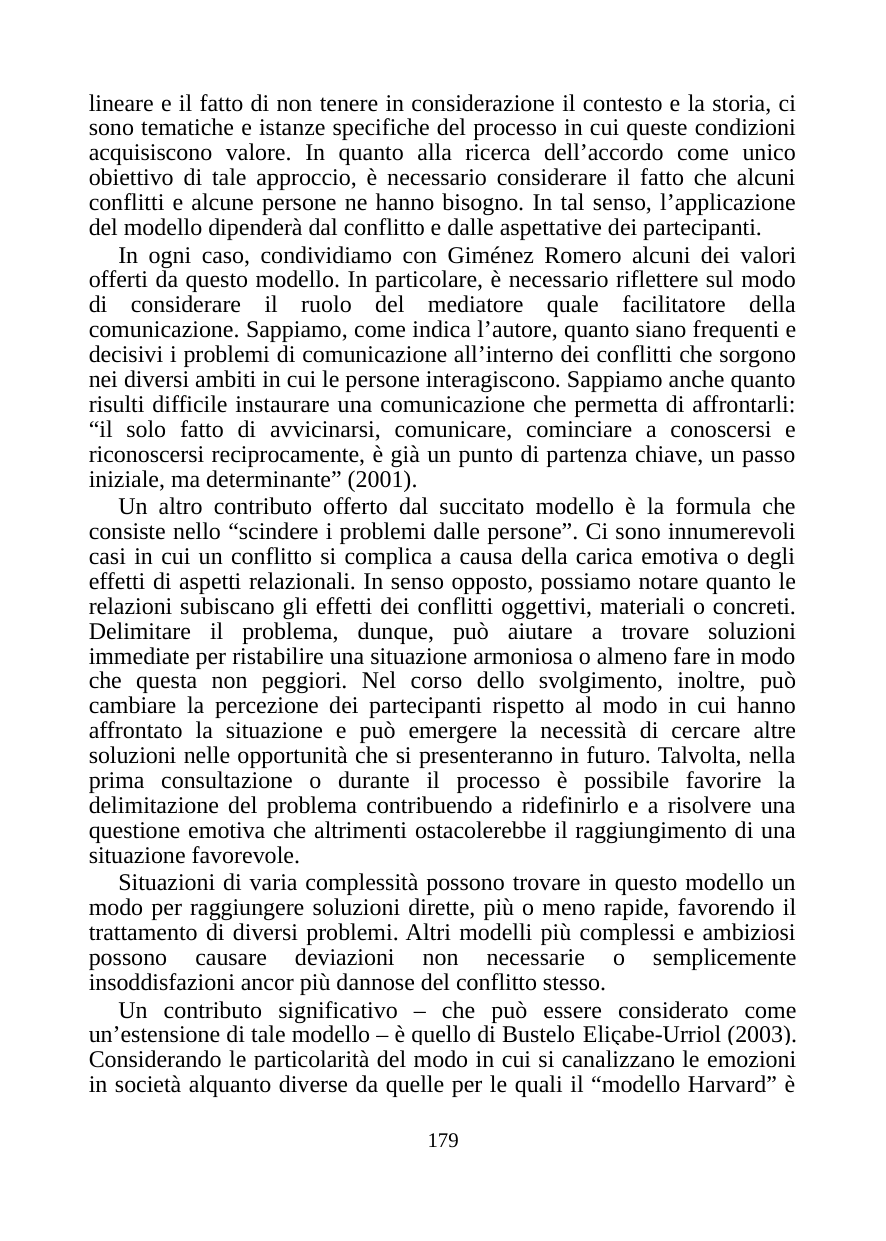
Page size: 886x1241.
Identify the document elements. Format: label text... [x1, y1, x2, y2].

text Situazioni di varia complessità possono trovare in questo modello un modo per raggiungere soluzioni dirette, più o meno rapide, favorendo il trattamento di diversi problemi. Altri modelli più complessi e ambiziosi possono causare deviazioni non necessarie o semplicemente insoddisfazioni ancor più dannose del conflitto stesso. [88, 868, 797, 996]
text In ogni caso, condividiamo con Giménez Romero alcuni dei valori offerti da questo modello. In particolare, è necessario riflettere sul modo di considerare il ruolo del mediatore quale facilitatore della comunicazione. Sappiamo, come indica l’autore, quanto siano frequenti e decisivi i problemi di comunicazione all’interno dei conflitti che sorgono nei diversi ambiti in cui le persone interagiscono. Sappiamo anche quanto risulti difficile instaurare una comunicazione che permetta di affrontarli: “il solo fatto di avvicinarsi, comunicare, cominciare a conoscersi e riconoscersi reciprocamente, è già un punto di partenza chiave, un passo iniziale, ma determinante” (2001). [88, 241, 797, 492]
text Un contributo significativo – che può essere considerato come un’estensione di tale modello – è quello di Bustelo Eliçabe-Urriol (2003). Considerando le particolarità del modo in cui si canalizzano le emozioni in società alquanto diverse da quelle per le quali il “modello Harvard” è [88, 996, 797, 1098]
text lineare e il fatto di non tenere in considerazione il contesto e la storia, ci sono tematiche e istanze specifiche del processo in cui queste condizioni acquisiscono valore. In quanto alla ricerca dell’accordo come unico obiettivo di tale approccio, è necessario considerare il fatto che alcuni conflitti e alcune persone ne hanno bisogno. In tal senso, l’applicazione del modello dipenderà dal conflitto e dalle aspettative dei partecipanti. [88, 88, 797, 241]
text Un altro contributo offerto dal succitato modello è la formula che consiste nello “scindere i problemi dalle persone”. Ci sono innumerevoli casi in cui un conflitto si complica a causa della carica emotiva o degli effetti di aspetti relazionali. In senso opposto, possiamo notare quanto le relazioni subiscano gli effetti dei conflitti oggettivi, materiali o concreti. Delimitare il problema, dunque, può aiutare a trovare soluzioni immediate per ristabilire una situazione armoniosa o almeno fare in modo che questa non peggiori. Nel corso dello svolgimento, inoltre, può cambiare la percezione dei partecipanti rispetto al modo in cui hanno affrontato la situazione e può emergere la necessità di cercare altre soluzioni nelle opportunità che si presenteranno in futuro. Talvolta, nella prima consultazione o durante il processo è possibile favorire la delimitazione del problema contribuendo a ridefinirlo e a risolvere una questione emotiva che altrimenti ostacolerebbe il raggiungimento di una situazione favorevole. [88, 492, 797, 868]
